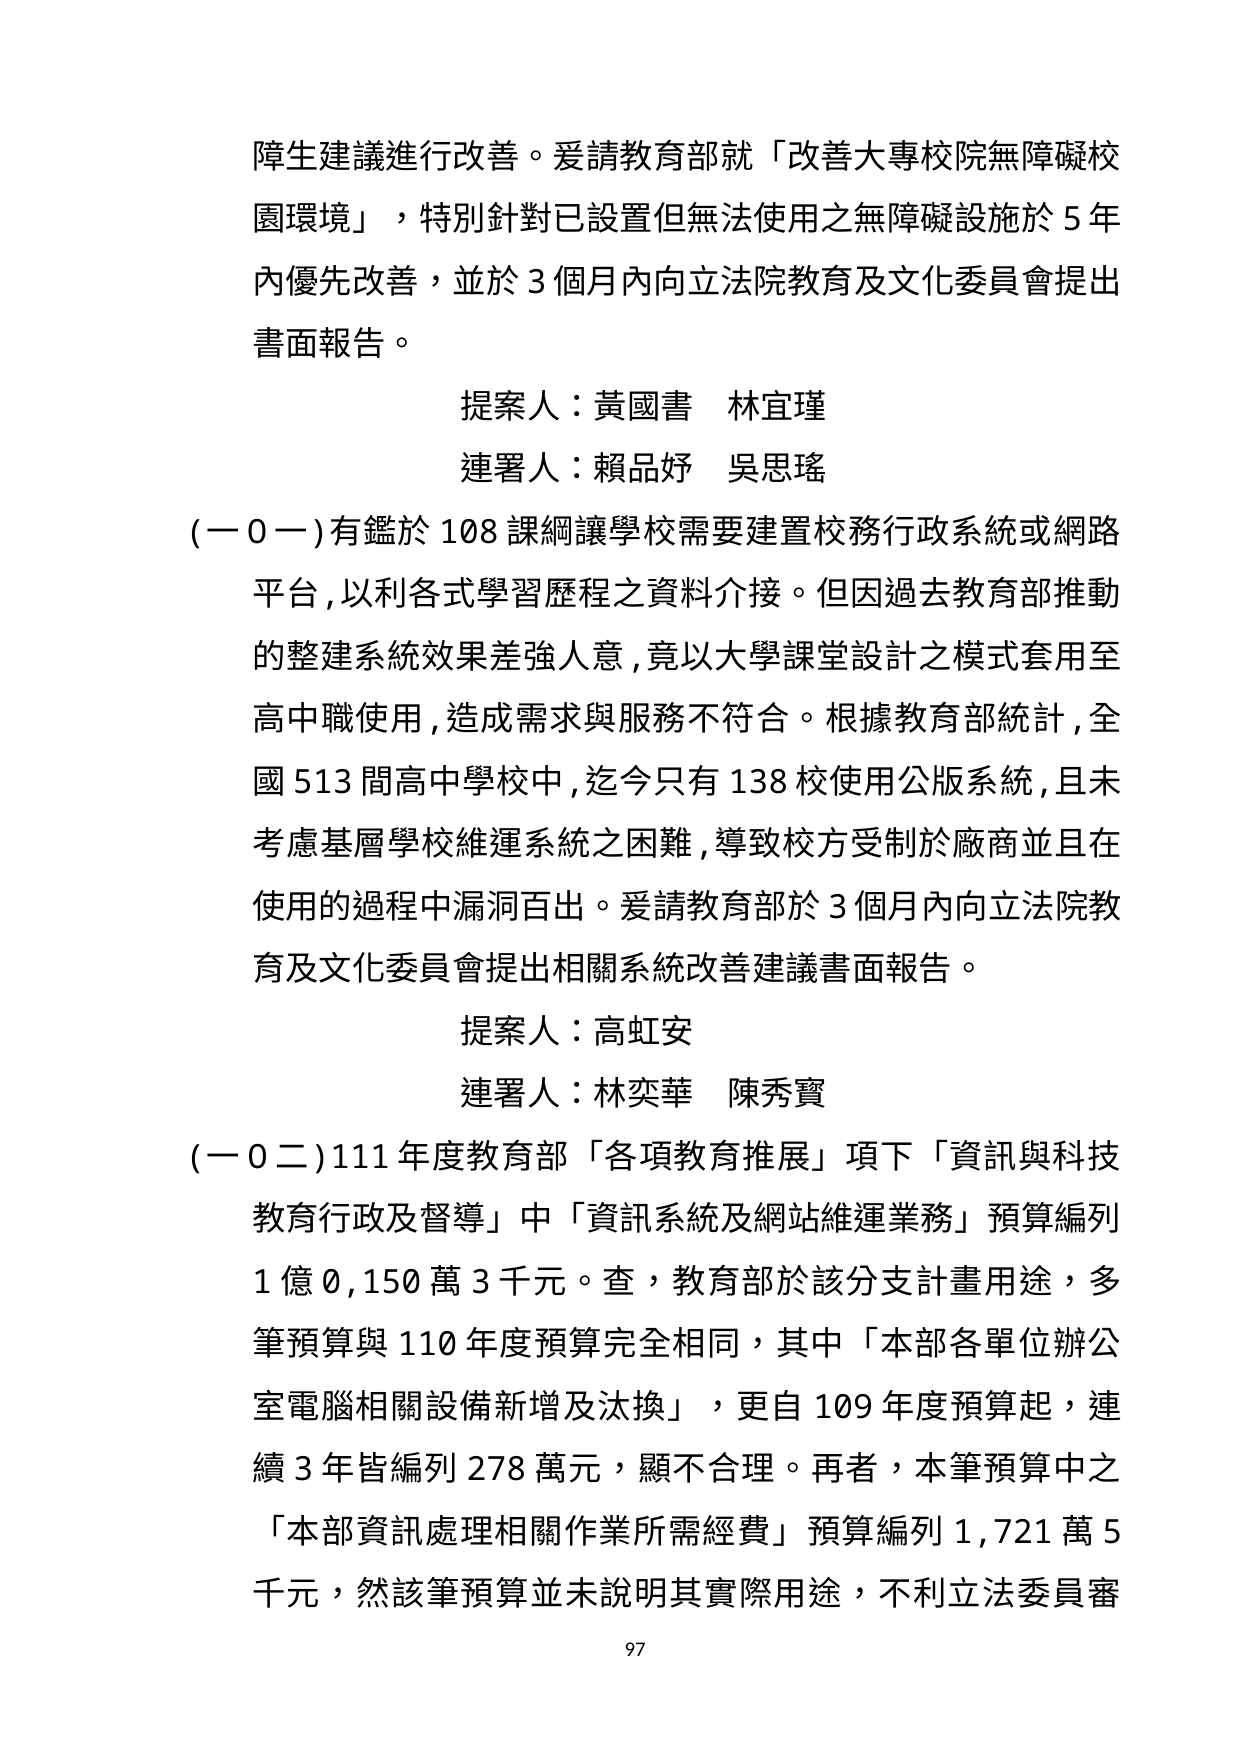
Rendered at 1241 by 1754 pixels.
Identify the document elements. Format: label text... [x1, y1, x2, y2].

text 連署人：賴品妤 吳思瑤 [460, 425, 1122, 487]
text (一Ο二)111年度教育部「各項教育推展」項下「資訊與科技教育行政及督導」中「資訊系統及網站維運業務」預算編列1億0,150萬3千元。查，教育部於該分支計畫用途，多筆預算與110年度預算完全相同，其中「本部各單位辦公室電腦相關設備新增及汰換」，更自109年度預算起，連續3年皆編列278萬元，顯不合理。再者，本筆預算中之「本部資訊處理相關作業所需經費」預算編列1,721萬5千元，然該筆預算並未說明其實際用途，不利立法委員審 [185, 1112, 1122, 1612]
text (一Ο一)有鑑於108課綱讓學校需要建置校務行政系統或網路平台,以利各式學習歷程之資料介接。但因過去教育部推動的整建系統效果差強人意,竟以大學課堂設計之模式套用至高中職使用,造成需求與服務不符合。根據教育部統計,全國513間高中學校中,迄今只有138校使用公版系統,且未考慮基層學校維運系統之困難,導致校方受制於廠商並且在使用的過程中漏洞百出。爰請教育部於3個月內向立法院教育及文化委員會提出相關系統改善建議書面報告。 [185, 487, 1122, 987]
text 提案人：黃國書 林宜瑾 [460, 362, 1122, 425]
text 障生建議進行改善。爰請教育部就「改善大專校院無障礙校園環境」，特別針對已設置但無法使用之無障礙設施於5年內優先改善，並於3個月內向立法院教育及文化委員會提出書面報告。 [185, 112, 1122, 362]
text 連署人：林奕華 陳秀寳 [460, 1050, 1122, 1112]
text 提案人：高虹安 [460, 987, 1122, 1050]
